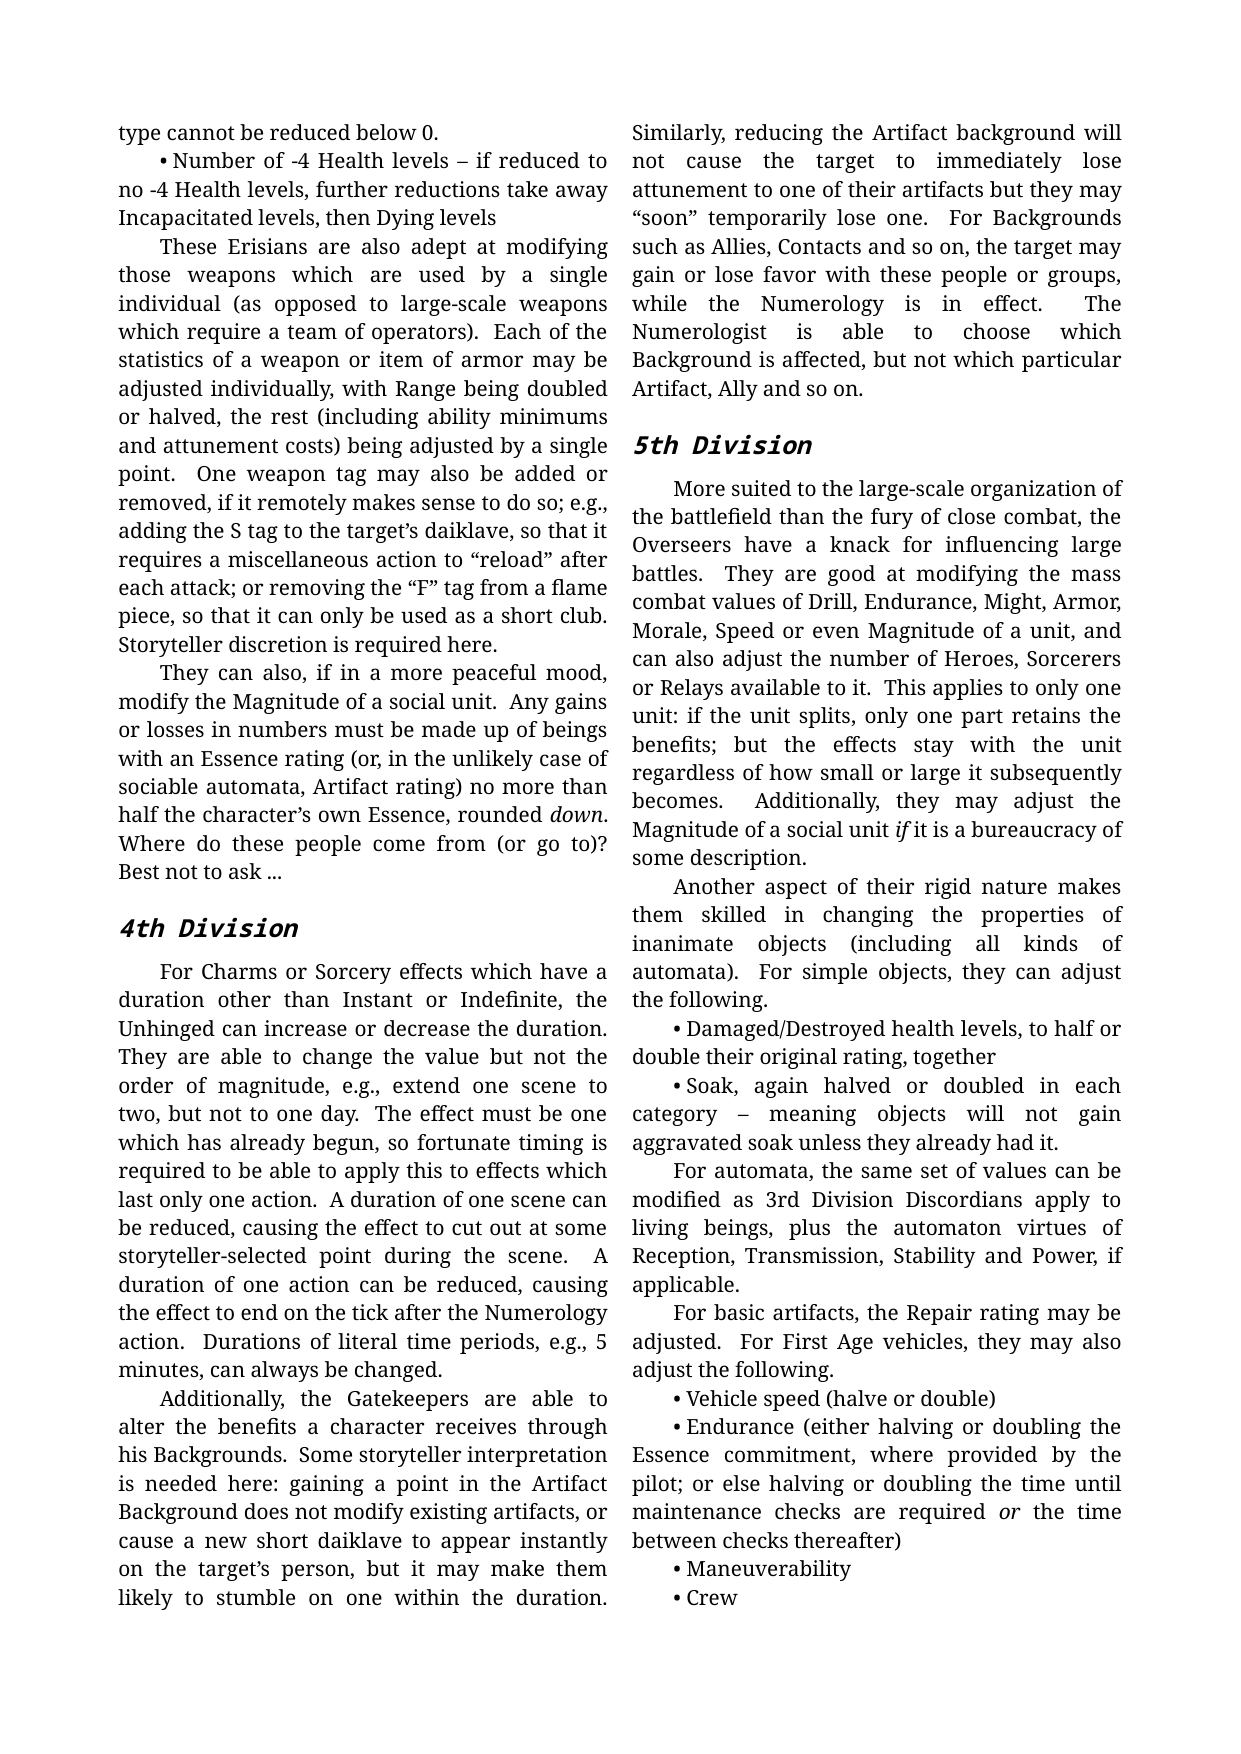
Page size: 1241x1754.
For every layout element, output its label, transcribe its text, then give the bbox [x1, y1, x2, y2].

text Similarly, reducing the Artifact background will not cause the target to immediately lose attunement to one of their artifacts but they may “soon” temporarily lose one. For Backgrounds such as Allies, Contacts and so on, the target may gain or lose favor with these people or groups, while the Numerology is in effect. The Numerologist is able to choose which Background is affected, but not which particular Artifact, Ally and so on. [632, 118, 1122, 402]
list Crew [632, 1583, 1122, 1611]
list Endurance (either halving or doubling the Essence commitment, where provided by the pilot; or else halving or doubling the time until maintenance checks are required or the time between checks thereafter) [632, 1412, 1122, 1554]
subtitle 5th Division [632, 427, 1122, 461]
text Additionally, the Gatekeepers are able to alter the benefits a character receives through his Backgrounds. Some storyteller interpretation is needed here: gaining a point in the Artifact Background does not modify existing artifacts, or cause a new short daiklave to appear instantly on the target’s person, but it may make them likely to stumble on one within the duration. [118, 1384, 608, 1611]
list Number of -4 Health levels – if reduced to no -4 Health levels, further reductions take away Incapacitated levels, then Dying levels [118, 147, 608, 232]
text For basic artifacts, the Repair rating may be adjusted. For First Age vehicles, they may also adjust the following. [632, 1298, 1122, 1384]
subtitle 4th Division [118, 911, 608, 945]
text Another aspect of their rigid nature makes them skilled in changing the properties of inanimate objects (including all kinds of automata). For simple objects, they can adjust the following. [632, 872, 1122, 1014]
list Maneuverability [632, 1554, 1122, 1583]
list Damaged/Destroyed health levels, to half or double their original rating, together [632, 1014, 1122, 1071]
text They can also, if in a more peaceful mood, modify the Magnitude of a social unit. Any gains or losses in numbers must be made up of beings with an Essence rating (or, in the unlikely case of sociable automata, Artifact rating) no more than half the character’s own Essence, rounded down. Where do these people come from (or go to)? Best not to ask ... [118, 658, 608, 886]
text For Charms or Sorcery effects which have a duration other than Instant or Indefinite, the Unhinged can increase or decrease the duration. They are able to change the value but not the order of magnitude, e.g., extend one scene to two, but not to one day. The effect must be one which has already begun, so fortunate timing is required to be able to apply this to effects which last only one action. A duration of one scene can be reduced, causing the effect to cut out at some storyteller-selected point during the scene. A duration of one action can be reduced, causing the effect to end on the tick after the Numerology action. Durations of literal time periods, e.g., 5 minutes, can always be changed. [118, 957, 608, 1384]
list type cannot be reduced below 0. [118, 118, 608, 147]
text These Erisians are also adept at modifying those weapons which are used by a single individual (as opposed to large-scale weapons which require a team of operators). Each of the statistics of a weapon or item of armor may be adjusted individually, with Range being doubled or halved, the rest (including ability minimums and attunement costs) being adjusted by a single point. One weapon tag may also be added or removed, if it remotely makes sense to do so; e.g., adding the S tag to the target’s daiklave, so that it requires a miscellaneous action to “reload” after each attack; or removing the “F” tag from a flame piece, so that it can only be used as a short club. Storyteller discretion is required here. [118, 232, 608, 658]
list Vehicle speed (halve or double) [632, 1384, 1122, 1412]
list Soak, again halved or doubled in each category – meaning objects will not gain aggravated soak unless they already had it. [632, 1071, 1122, 1156]
text For automata, the same set of values can be modified as 3rd Division Discordians apply to living beings, plus the automaton virtues of Reception, Transmission, Stability and Power, if applicable. [632, 1156, 1122, 1298]
text More suited to the large-scale organization of the battlefield than the fury of close combat, the Overseers have a knack for influencing large battles. They are good at modifying the mass combat values of Drill, Endurance, Might, Armor, Morale, Speed or even Magnitude of a unit, and can also adjust the number of Heroes, Sorcerers or Relays available to it. This applies to only one unit: if the unit splits, only one part retains the benefits; but the effects stay with the unit regardless of how small or large it subsequently becomes. Additionally, they may adjust the Magnitude of a social unit if it is a bureaucracy of some description. [632, 474, 1122, 872]
